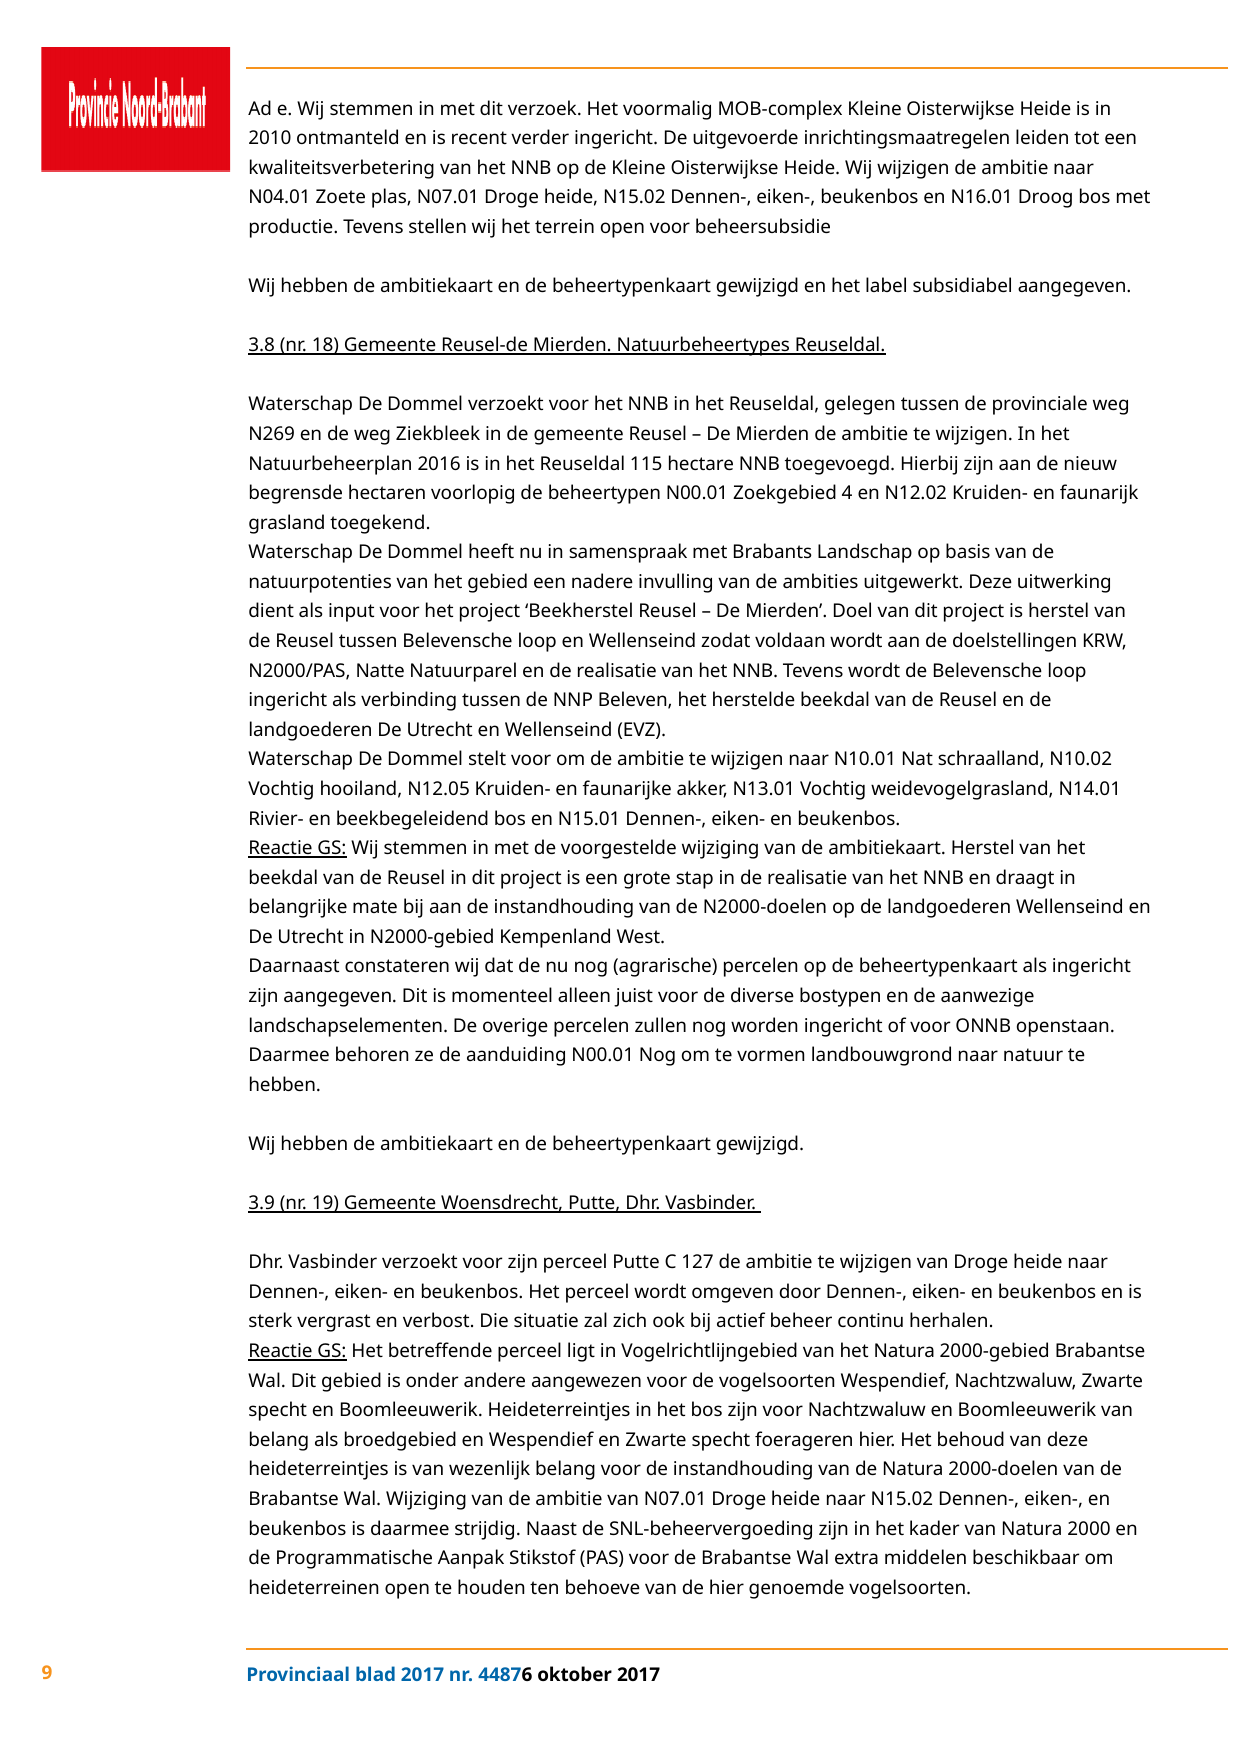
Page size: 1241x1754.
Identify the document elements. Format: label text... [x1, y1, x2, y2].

text 3.9 (nr. 19) Gemeente Woensdrecht, Putte, Dhr. Vasbinder. [248, 1189, 1152, 1215]
text Waterschap De Dommel stelt voor om de ambitie te wijzigen naar N10.01 Nat schraalland, N10.02 Vochtig hooiland, N12.05 Kruiden- en faunarijke akker, N13.01 Vochtig weidevogelgrasland, N14.01 Rivier- en beekbegeleidend bos en N15.01 Dennen-, eiken- en beukenbos. [248, 746, 1152, 831]
picture [41, 47, 231, 172]
text Waterschap De Dommel verzoekt voor het NNB in het Reuseldal, gelegen tussen de provinciale weg N269 en de weg Ziekbleek in de gemeente Reusel – De Mierden de ambitie te wijzigen. In het Natuurbeheerplan 2016 is in het Reuseldal 115 hectare NNB toegevoegd. Hierbij zijn aan de nieuw begrensde hectaren voorlopig de beheertypen N00.01 Zoekgebied 4 en N12.02 Kruiden- en faunarijk grasland toegekend. [248, 391, 1152, 535]
text Reactie GS: Wij stemmen in met de voorgestelde wijziging van de ambitiekaart. Herstel van het beekdal van de Reusel in dit project is een grote stap in de realisatie van het NNB en draagt in belangrijke mate bij aan de instandhouding van de N2000-doelen op de landgoederen Wellenseind en De Utrecht in N2000-gebied Kempenland West. [248, 834, 1152, 949]
text Waterschap De Dommel heeft nu in samenspraak met Brabants Landschap op basis van de natuurpotenties van het gebied een nadere invulling van de ambities uitgewerkt. Deze uitwerking dient als input voor het project ‘Beekherstel Reusel – De Mierden’. Doel van dit project is herstel van de Reusel tussen Belevensche loop en Wellenseind zodat voldaan wordt aan de doelstellingen KRW, N2000/PAS, Natte Natuurparel en de realisatie van het NNB. Tevens wordt de Belevensche loop ingericht als verbinding tussen de NNP Beleven, het herstelde beekdal van de Reusel en de landgoederen De Utrecht en Wellenseind (EVZ). [248, 538, 1152, 742]
text Ad e. Wij stemmen in met dit verzoek. Het voormalig MOB-complex Kleine Oisterwijkse Heide is in 2010 ontmanteld en is recent verder ingericht. De uitgevoerde inrichtingsmaatregelen leiden tot een kwaliteitsverbetering van het NNB op de Kleine Oisterwijkse Heide. Wij wijzigen de ambitie naar N04.01 Zoete plas, N07.01 Droge heide, N15.02 Dennen-, eiken-, beukenbos en N16.01 Droog bos met productie. Tevens stellen wij het terrein open voor beheersubsidie [248, 95, 1152, 239]
text Dhr. Vasbinder verzoekt voor zijn perceel Putte C 127 de ambitie te wijzigen van Droge heide naar Dennen-, eiken- en beukenbos. Het perceel wordt omgeven door Dennen-, eiken- en beukenbos en is sterk vergrast en verbost. Die situatie zal zich ook bij actief beheer continu herhalen. [248, 1248, 1152, 1333]
text Daarnaast constateren wij dat de nu nog (agrarische) percelen op de beheertypenkaart als ingericht zijn aangegeven. Dit is momenteel alleen juist voor de diverse bostypen en de aanwezige landschapselementen. De overige percelen zullen nog worden ingericht of voor ONNB openstaan. Daarmee behoren ze de aanduiding N00.01 Nog om te vormen landbouwgrond naar natuur te hebben. [248, 953, 1152, 1097]
text Wij hebben de ambitiekaart en de beheertypenkaart gewijzigd. [248, 1130, 1152, 1156]
text Wij hebben de ambitiekaart en de beheertypenkaart gewijzigd en het label subsidiabel aangegeven. [248, 272, 1152, 298]
text Reactie GS: Het betreffende perceel ligt in Vogelrichtlijngebied van het Natura 2000-gebied Brabantse Wal. Dit gebied is onder andere aangewezen voor de vogelsoorten Wespendief, Nachtzwaluw, Zwarte specht en Boomleeuwerik. Heideterreintjes in het bos zijn voor Nachtzwaluw en Boomleeuwerik van belang als broedgebied en Wespendief en Zwarte specht foerageren hier. Het behoud van deze heideterreintjes is van wezenlijk belang voor de instandhouding van de Natura 2000-doelen van de Brabantse Wal. Wijziging van de ambitie van N07.01 Droge heide naar N15.02 Dennen-, eiken-, en beukenbos is daarmee strijdig. Naast de SNL-beheervergoeding zijn in het kader van Natura 2000 en de Programmatische Aanpak Stikstof (PAS) voor de Brabantse Wal extra middelen beschikbaar om heideterreinen open te houden ten behoeve van de hier genoemde vogelsoorten. [248, 1337, 1152, 1600]
text 3.8 (nr. 18) Gemeente Reusel-de Mierden. Natuurbeheertypes Reuseldal. [248, 331, 1152, 357]
